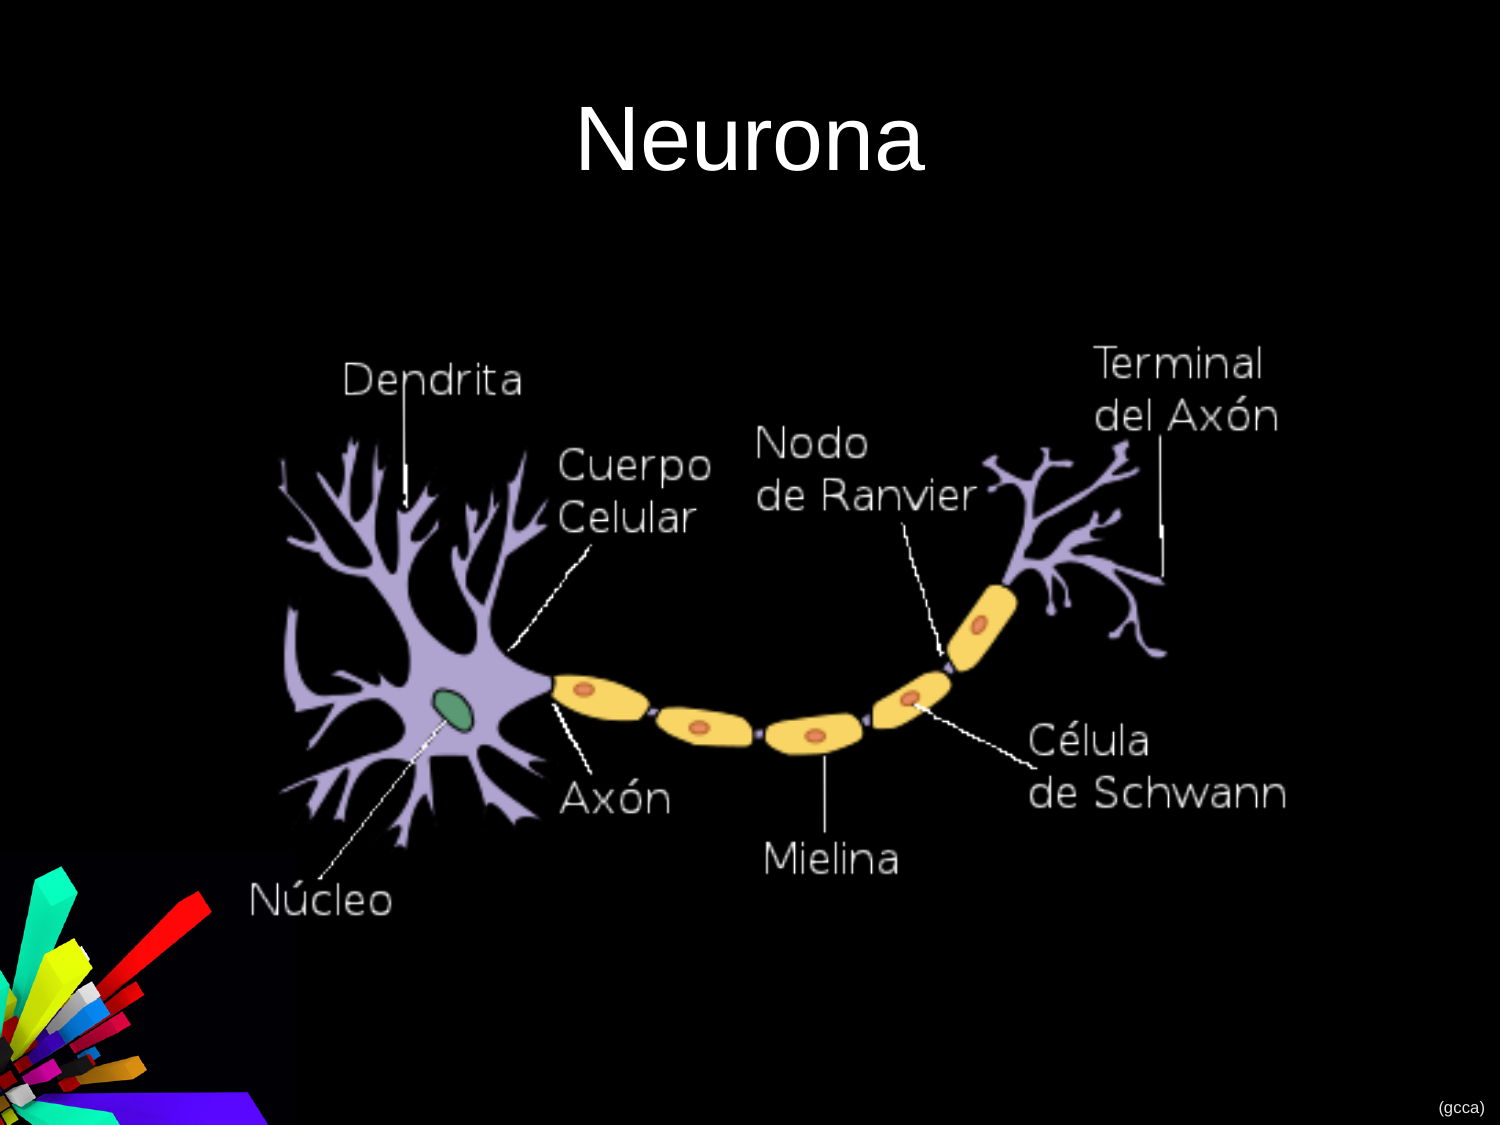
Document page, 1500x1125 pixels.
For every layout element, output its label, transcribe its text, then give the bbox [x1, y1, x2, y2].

picture [0, 330, 1300, 1125]
title Neurona [75, 45, 1426, 233]
